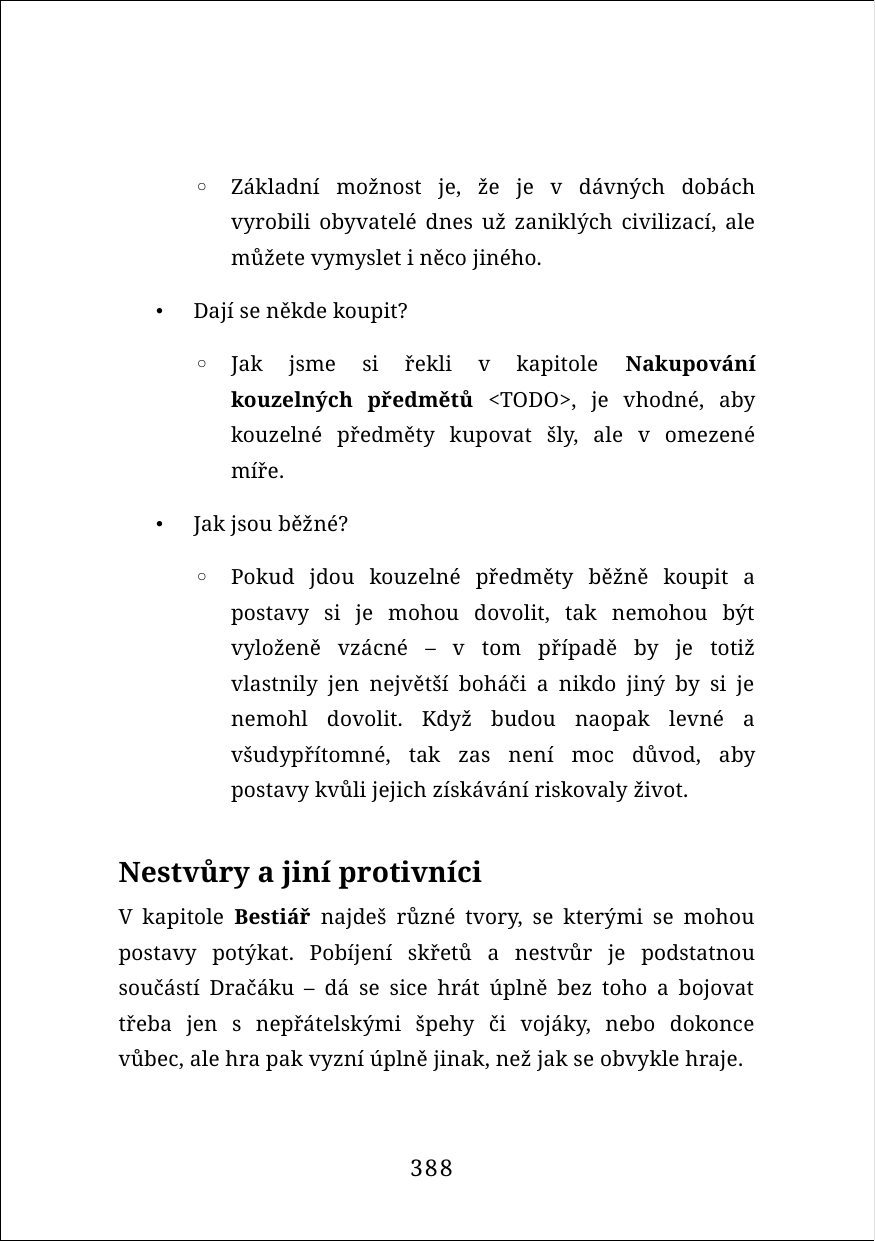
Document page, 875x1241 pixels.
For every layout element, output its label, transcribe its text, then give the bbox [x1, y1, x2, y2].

list Jak jsou běžné? [156, 509, 756, 537]
text V kapitole Bestiář najdeš různé tvory, se kterými se mohou postavy potýkat. Pobíjení skřetů a nestvůr je podstatnou součástí Dračáku – dá se sice hrát úplně bez toho a bojovat třeba jen s nepřátelskými špehy či vojáky, nebo dokonce vůbec, ale hra pak vyzní úplně jinak, než jak se obvykle hraje. [118, 902, 756, 1073]
list Dají se někde koupit? [156, 296, 756, 324]
list Pokud jdou kouzelné předměty běžně koupit a postavy si je mohou dovolit, tak nemohou být vyloženě vzácné – v tom případě by je totiž vlastnily jen největší boháči a nikdo jiný by si je nemohl dovolit. Když budou naopak levné a všudypřítomné, tak zas není moc důvod, aby postavy kvůli jejich získávání riskovaly život. [193, 562, 756, 804]
list Jak jsme si řekli v kapitole Nakupování kouzelných předmětů <TODO>, je vhodné, aby kouzelné předměty kupovat šly, ale v omezené míře. [193, 349, 756, 484]
subtitle Nestvůry a jiní protivníci [118, 852, 756, 891]
list Základní možnost je, že je v dávných dobách vyrobili obyvatelé dnes už zaniklých civilizací, ale můžete vymyslet i něco jiného. [193, 172, 756, 271]
